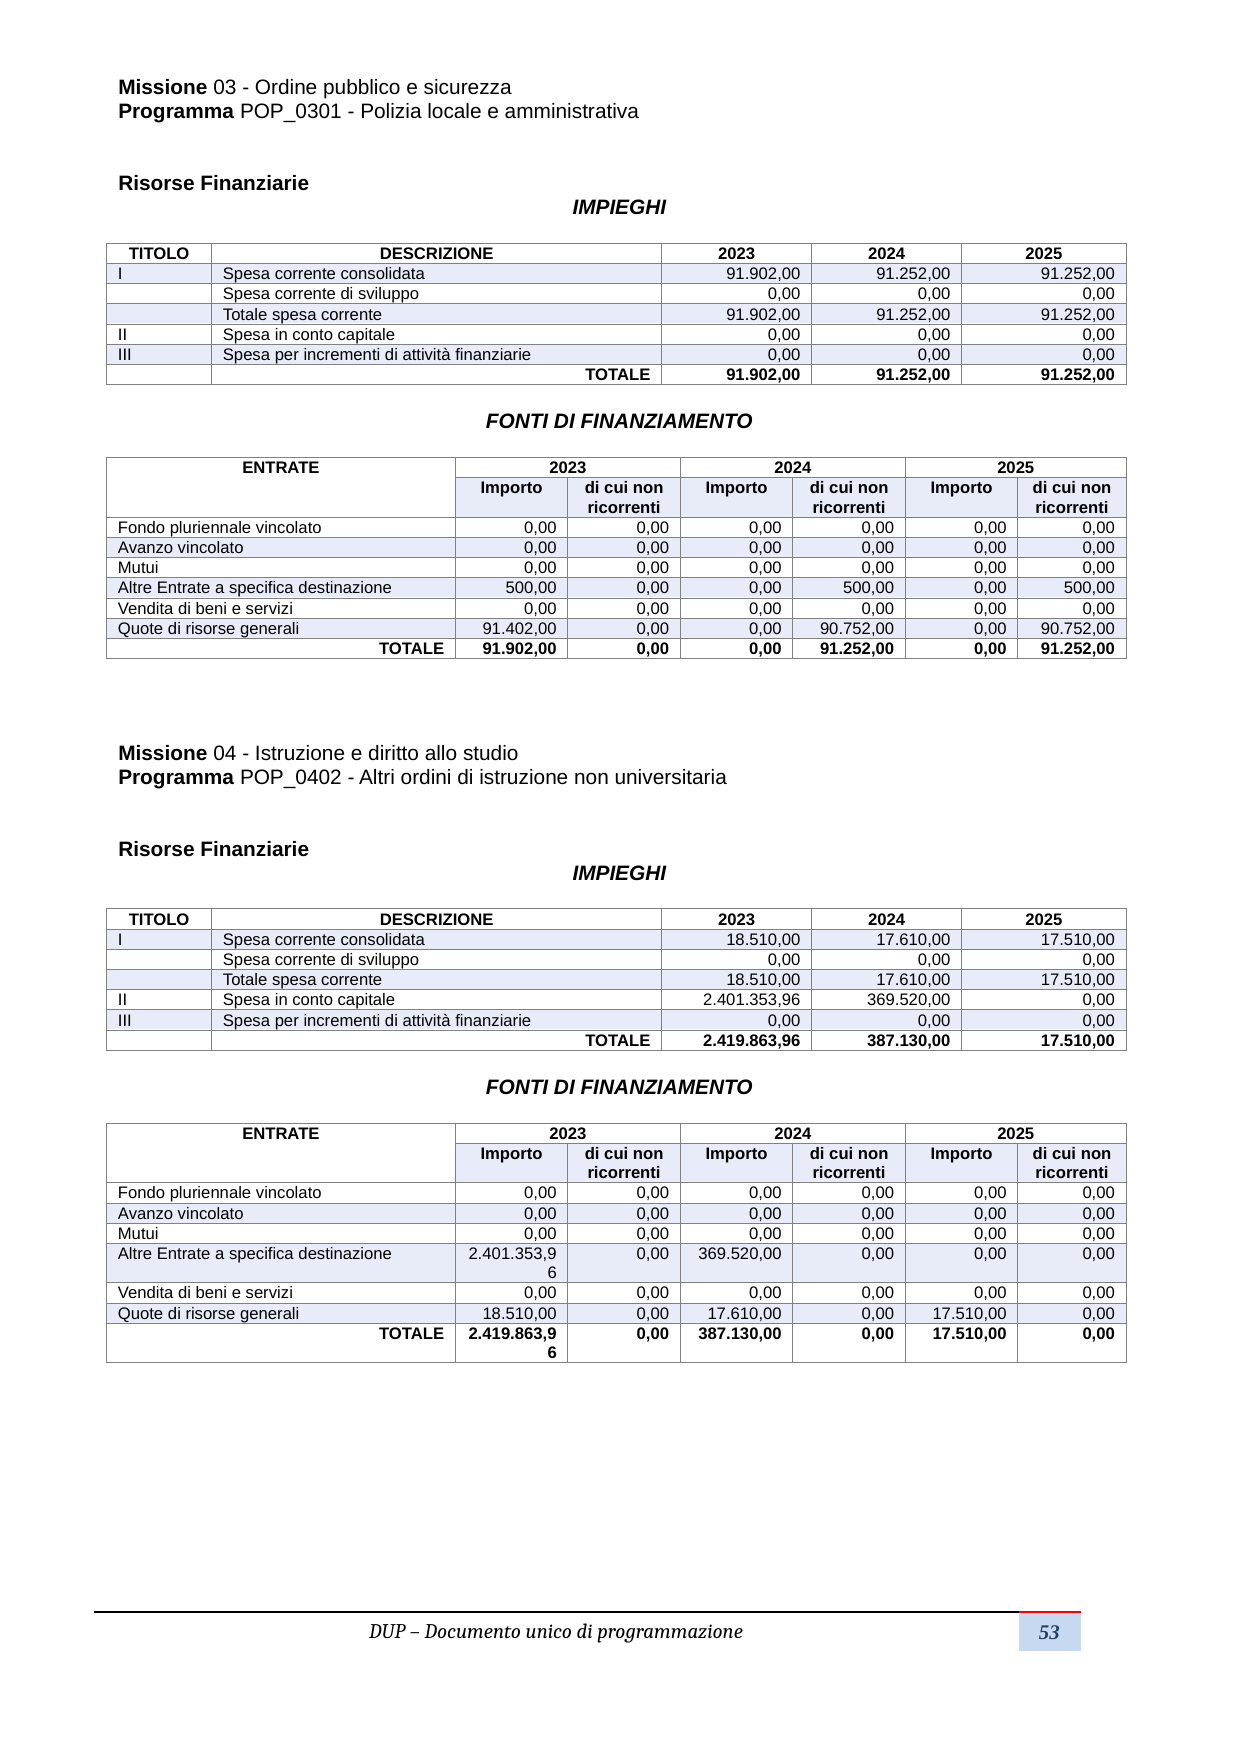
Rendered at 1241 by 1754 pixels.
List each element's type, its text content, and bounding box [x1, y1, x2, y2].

table_cell 0,00 [662, 950, 811, 969]
table_cell Totale spesa corrente [212, 970, 661, 989]
table_cell 0,00 [1018, 1244, 1126, 1282]
table_cell 0,00 [962, 1010, 1126, 1029]
table_cell 91.252,00 [962, 304, 1126, 323]
table_cell 0,00 [812, 284, 961, 303]
table_cell 0,00 [793, 1304, 905, 1323]
table_cell 90.752,00 [1018, 619, 1126, 638]
table_cell 0,00 [906, 578, 1017, 597]
table_cell Importo [456, 478, 567, 517]
table_cell [107, 365, 211, 384]
table_cell 2.419.863,96 [662, 1031, 811, 1050]
table_cell 0,00 [793, 558, 905, 577]
table_cell 0,00 [962, 990, 1126, 1009]
table_cell 0,00 [793, 1324, 905, 1362]
table_cell 0,00 [962, 950, 1126, 969]
table_cell 0,00 [681, 538, 792, 557]
table_cell 0,00 [906, 1283, 1017, 1302]
table_cell 91.252,00 [962, 264, 1126, 283]
table_cell Fondo pluriennale vincolato [107, 518, 455, 537]
table_cell 0,00 [568, 619, 680, 638]
table_cell 0,00 [568, 1224, 680, 1243]
table_cell 0,00 [906, 599, 1017, 618]
table_cell II [107, 990, 211, 1009]
table_cell Spesa corrente di sviluppo [212, 284, 661, 303]
table_cell 0,00 [456, 538, 567, 557]
table_cell 500,00 [793, 578, 905, 597]
table_cell TOTALE [212, 365, 661, 384]
table_cell 17.510,00 [906, 1304, 1017, 1323]
table_header 2025 [906, 458, 1126, 477]
table_cell 17.610,00 [812, 930, 961, 949]
table_cell 0,00 [1018, 558, 1126, 577]
table_cell Spesa in conto capitale [212, 990, 661, 1009]
table_cell Mutui [107, 558, 455, 577]
table_cell di cui non ricorrenti [568, 1144, 680, 1182]
table_cell 18.510,00 [662, 970, 811, 989]
table_header 2024 [812, 909, 961, 928]
table_cell 0,00 [568, 599, 680, 618]
table_cell 90.752,00 [793, 619, 905, 638]
table_cell Altre Entrate a specifica destinazione [107, 1244, 455, 1282]
table_cell di cui non ricorrenti [1018, 1144, 1126, 1182]
table_cell Totale spesa corrente [212, 304, 661, 323]
table_cell Spesa corrente consolidata [212, 264, 661, 283]
text Programma POP_0402 - Altri ordini di istruzione non universitaria [118, 764, 1122, 788]
table_cell 0,00 [568, 639, 680, 658]
table_cell 17.510,00 [962, 970, 1126, 989]
table_cell 369.520,00 [681, 1244, 792, 1282]
table_cell 91.402,00 [456, 619, 567, 638]
table_cell 0,00 [906, 538, 1017, 557]
table_cell 0,00 [793, 538, 905, 557]
table_header ENTRATE [107, 1124, 455, 1182]
table_cell 17.510,00 [962, 930, 1126, 949]
text IMPIEGHI [118, 195, 1122, 219]
table_cell III [107, 1010, 211, 1029]
table_cell 0,00 [962, 284, 1126, 303]
table_cell 0,00 [662, 1010, 811, 1029]
table_cell [107, 304, 211, 323]
table_cell 369.520,00 [812, 990, 961, 1009]
table_cell Quote di risorse generali [107, 1304, 455, 1323]
table_header ENTRATE [107, 458, 455, 517]
table_cell 0,00 [568, 1183, 680, 1202]
table_cell 0,00 [456, 1224, 567, 1243]
table_cell [107, 950, 211, 969]
table_cell TOTALE [212, 1031, 661, 1050]
table_header 2023 [456, 458, 680, 477]
table_cell [107, 284, 211, 303]
table_cell 0,00 [568, 538, 680, 557]
table_cell 0,00 [681, 1183, 792, 1202]
table_cell 0,00 [568, 1283, 680, 1302]
table_header 2025 [962, 244, 1126, 263]
table_cell 91.252,00 [962, 365, 1126, 384]
table_cell 91.902,00 [456, 639, 567, 658]
table_cell 0,00 [456, 599, 567, 618]
table_cell 0,00 [1018, 1283, 1126, 1302]
table_header 2025 [962, 909, 1126, 928]
text Risorse Finanziarie [118, 171, 1122, 195]
table_cell Quote di risorse generali [107, 619, 455, 638]
table_cell 17.510,00 [906, 1324, 1017, 1362]
table_cell 0,00 [906, 558, 1017, 577]
table_cell 0,00 [793, 1183, 905, 1202]
table_cell 0,00 [456, 558, 567, 577]
table_cell di cui non ricorrenti [793, 1144, 905, 1182]
table_cell 91.252,00 [793, 639, 905, 658]
table_header 2025 [906, 1124, 1126, 1143]
text FONTI DI FINANZIAMENTO [118, 409, 1122, 433]
table_cell 0,00 [568, 518, 680, 537]
table_cell 0,00 [681, 639, 792, 658]
text Programma POP_0301 - Polizia locale e amministrativa [118, 99, 1122, 123]
table_cell 0,00 [681, 518, 792, 537]
table_header 2024 [681, 458, 905, 477]
table_header TITOLO [107, 244, 211, 263]
table_cell I [107, 930, 211, 949]
table_cell 0,00 [962, 345, 1126, 364]
table_cell 0,00 [906, 1204, 1017, 1223]
table_cell 0,00 [812, 345, 961, 364]
table_cell 0,00 [906, 1183, 1017, 1202]
table_cell 91.902,00 [662, 304, 811, 323]
table_cell 2.401.353,96 [456, 1244, 567, 1282]
table_cell 0,00 [812, 950, 961, 969]
table_cell 0,00 [662, 284, 811, 303]
table_cell 0,00 [906, 639, 1017, 658]
table_cell Spesa corrente di sviluppo [212, 950, 661, 969]
table_cell 0,00 [662, 325, 811, 344]
table_cell Importo [681, 1144, 792, 1182]
table_cell 0,00 [906, 1224, 1017, 1243]
table_cell 0,00 [681, 599, 792, 618]
table_cell I [107, 264, 211, 283]
table_cell 91.252,00 [1018, 639, 1126, 658]
table_cell 0,00 [456, 1283, 567, 1302]
table_cell III [107, 345, 211, 364]
table_cell 91.902,00 [662, 365, 811, 384]
table_cell 0,00 [793, 518, 905, 537]
table_cell 0,00 [793, 1283, 905, 1302]
table_cell 387.130,00 [812, 1031, 961, 1050]
table_cell 0,00 [793, 599, 905, 618]
table_header DESCRIZIONE [212, 909, 661, 928]
table_cell 0,00 [681, 1224, 792, 1243]
table_cell 0,00 [1018, 538, 1126, 557]
table_cell 0,00 [568, 1244, 680, 1282]
table_cell Vendita di beni e servizi [107, 599, 455, 618]
table_cell Mutui [107, 1224, 455, 1243]
table_cell 0,00 [793, 1224, 905, 1243]
table_cell 0,00 [962, 325, 1126, 344]
table_cell 0,00 [456, 518, 567, 537]
table_cell Vendita di beni e servizi [107, 1283, 455, 1302]
table_cell 17.610,00 [812, 970, 961, 989]
table_cell 2.401.353,96 [662, 990, 811, 1009]
table_cell 17.510,00 [962, 1031, 1126, 1050]
table_cell 0,00 [1018, 1183, 1126, 1202]
text Missione 03 - Ordine pubblico e sicurezza [118, 75, 1122, 99]
table_cell di cui non ricorrenti [793, 478, 905, 517]
table_cell 0,00 [1018, 1324, 1126, 1362]
table_cell 0,00 [906, 1244, 1017, 1282]
table_cell 18.510,00 [662, 930, 811, 949]
table_cell 91.252,00 [812, 304, 961, 323]
table_cell 0,00 [681, 619, 792, 638]
table_cell Spesa per incrementi di attività finanziarie [212, 345, 661, 364]
table_cell [107, 970, 211, 989]
table_header 2023 [456, 1124, 680, 1143]
table_cell 0,00 [812, 1010, 961, 1029]
table_cell 0,00 [681, 1283, 792, 1302]
table_cell 0,00 [568, 1304, 680, 1323]
table_cell 0,00 [456, 1204, 567, 1223]
table_header 2024 [812, 244, 961, 263]
table_cell di cui non ricorrenti [568, 478, 680, 517]
table_cell 0,00 [662, 345, 811, 364]
table_cell Altre Entrate a specifica destinazione [107, 578, 455, 597]
text Risorse Finanziarie [118, 836, 1122, 860]
table_header DESCRIZIONE [212, 244, 661, 263]
table_cell 91.252,00 [812, 264, 961, 283]
table_cell 91.252,00 [812, 365, 961, 384]
table_cell Spesa per incrementi di attività finanziarie [212, 1010, 661, 1029]
table_cell II [107, 325, 211, 344]
table_cell Spesa in conto capitale [212, 325, 661, 344]
table_cell Spesa corrente consolidata [212, 930, 661, 949]
table_cell 0,00 [681, 578, 792, 597]
table_cell 0,00 [568, 558, 680, 577]
table_cell Avanzo vincolato [107, 538, 455, 557]
table_cell 0,00 [906, 518, 1017, 537]
table_cell 91.902,00 [662, 264, 811, 283]
table_header TITOLO [107, 909, 211, 928]
table_cell [107, 1031, 211, 1050]
table_cell 0,00 [456, 1183, 567, 1202]
table_cell 0,00 [793, 1204, 905, 1223]
table_cell 500,00 [456, 578, 567, 597]
table_cell 0,00 [1018, 518, 1126, 537]
table_cell 0,00 [1018, 599, 1126, 618]
table_header 2024 [681, 1124, 905, 1143]
table_cell 0,00 [812, 325, 961, 344]
table_cell 387.130,00 [681, 1324, 792, 1362]
table_cell 0,00 [793, 1244, 905, 1282]
text Missione 04 - Istruzione e diritto allo studio [118, 741, 1122, 764]
table_cell 18.510,00 [456, 1304, 567, 1323]
table_cell Fondo pluriennale vincolato [107, 1183, 455, 1202]
table_cell 0,00 [568, 1204, 680, 1223]
table_cell 17.610,00 [681, 1304, 792, 1323]
table_cell 0,00 [681, 1204, 792, 1223]
table_cell 0,00 [1018, 1224, 1126, 1243]
table_cell 0,00 [906, 619, 1017, 638]
table_cell di cui non ricorrenti [1018, 478, 1126, 517]
table_cell 0,00 [1018, 1304, 1126, 1323]
table_cell 0,00 [681, 558, 792, 577]
table_header 2023 [662, 244, 811, 263]
table_cell Importo [681, 478, 792, 517]
table_cell Importo [906, 478, 1017, 517]
table_cell 500,00 [1018, 578, 1126, 597]
table_cell Avanzo vincolato [107, 1204, 455, 1223]
table_cell Importo [456, 1144, 567, 1182]
table_cell TOTALE [107, 1324, 455, 1362]
text IMPIEGHI [118, 860, 1122, 884]
text FONTI DI FINANZIAMENTO [118, 1075, 1122, 1099]
table_cell 0,00 [568, 1324, 680, 1362]
table_cell 0,00 [568, 578, 680, 597]
table_cell 0,00 [1018, 1204, 1126, 1223]
table_cell Importo [906, 1144, 1017, 1182]
table_header 2023 [662, 909, 811, 928]
table_cell 2.419.863,96 [456, 1324, 567, 1362]
table_cell TOTALE [107, 639, 455, 658]
